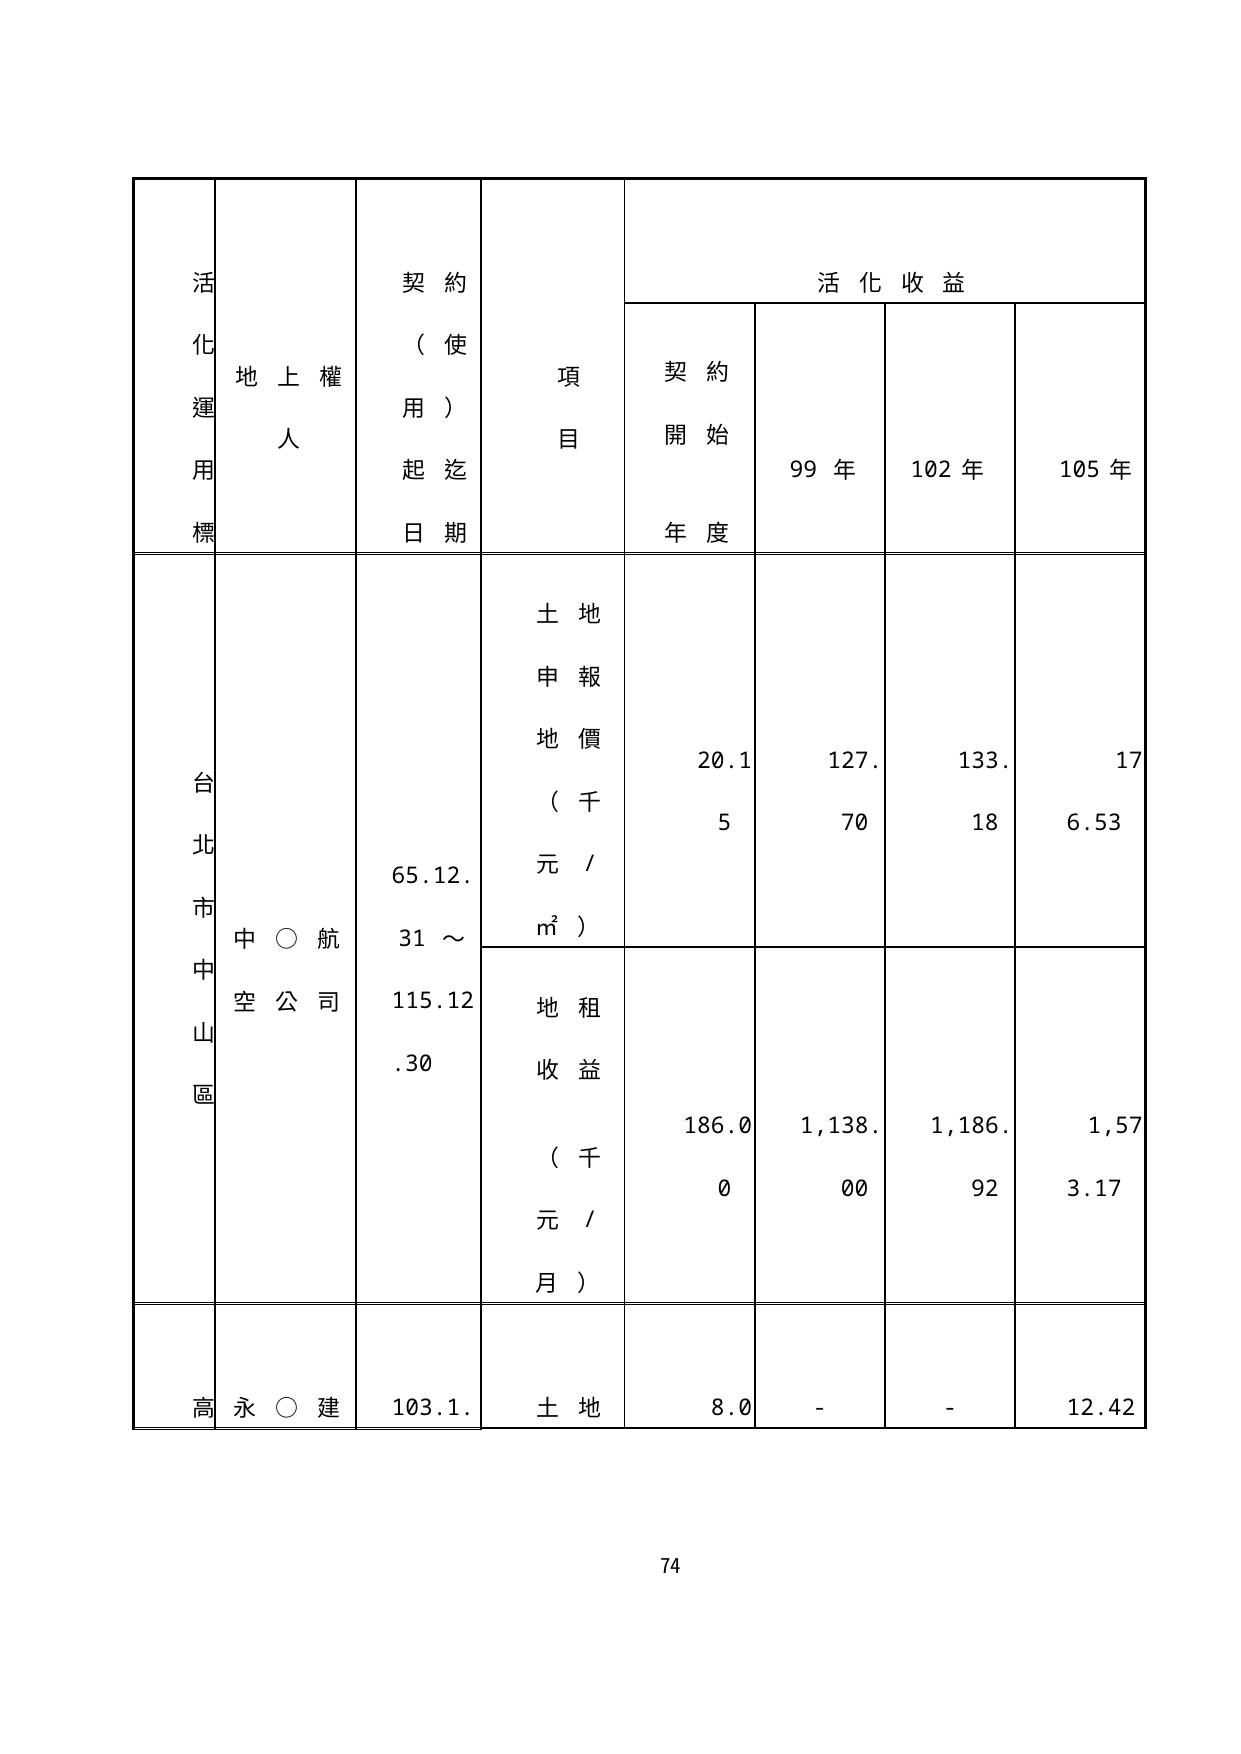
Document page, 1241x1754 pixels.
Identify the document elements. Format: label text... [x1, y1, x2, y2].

table_header 地上權人 [216, 180, 355, 552]
table_cell 1,573.17 [1016, 948, 1144, 1302]
table_cell - [886, 1305, 1014, 1427]
table_header 項 目 [482, 180, 624, 552]
table_cell 台北市 中山區 [135, 555, 214, 1302]
table_cell - [756, 1305, 884, 1427]
table_cell 186.00 [625, 948, 754, 1302]
table_cell 103.1. [357, 1305, 480, 1427]
table_cell 176.53 [1016, 555, 1144, 946]
table_cell 中○航空公司 [216, 555, 355, 1302]
table_cell 20.15 [625, 555, 754, 946]
table_header 活化運用標的座落 [135, 180, 214, 552]
table_header 活化收益 [625, 180, 1144, 302]
table_cell 土地申報地價（千元/㎡） [482, 555, 624, 946]
table_cell 地租收益 （千元/月） [482, 948, 624, 1302]
table_cell 99年 [756, 304, 884, 552]
table_cell 1,138.00 [756, 948, 884, 1302]
table_cell 133.18 [886, 555, 1014, 946]
table_cell 契約開始 年度 [625, 304, 754, 552]
table_cell 12.42 [1016, 1305, 1144, 1427]
table_cell 土地 [482, 1305, 624, 1427]
table_cell 高 [135, 1305, 214, 1427]
table_cell 8.0 [625, 1305, 754, 1427]
table_header 契約（使用）起迄日期 [357, 180, 480, 552]
table_cell 102年 [886, 304, 1014, 552]
table_cell 1,186.92 [886, 948, 1014, 1302]
table_cell 127.70 [756, 555, 884, 946]
table_cell 永○建 [216, 1305, 355, 1427]
table_cell 105年 [1016, 304, 1144, 552]
table_cell 65.12.31～115.12.30 [357, 555, 480, 1302]
